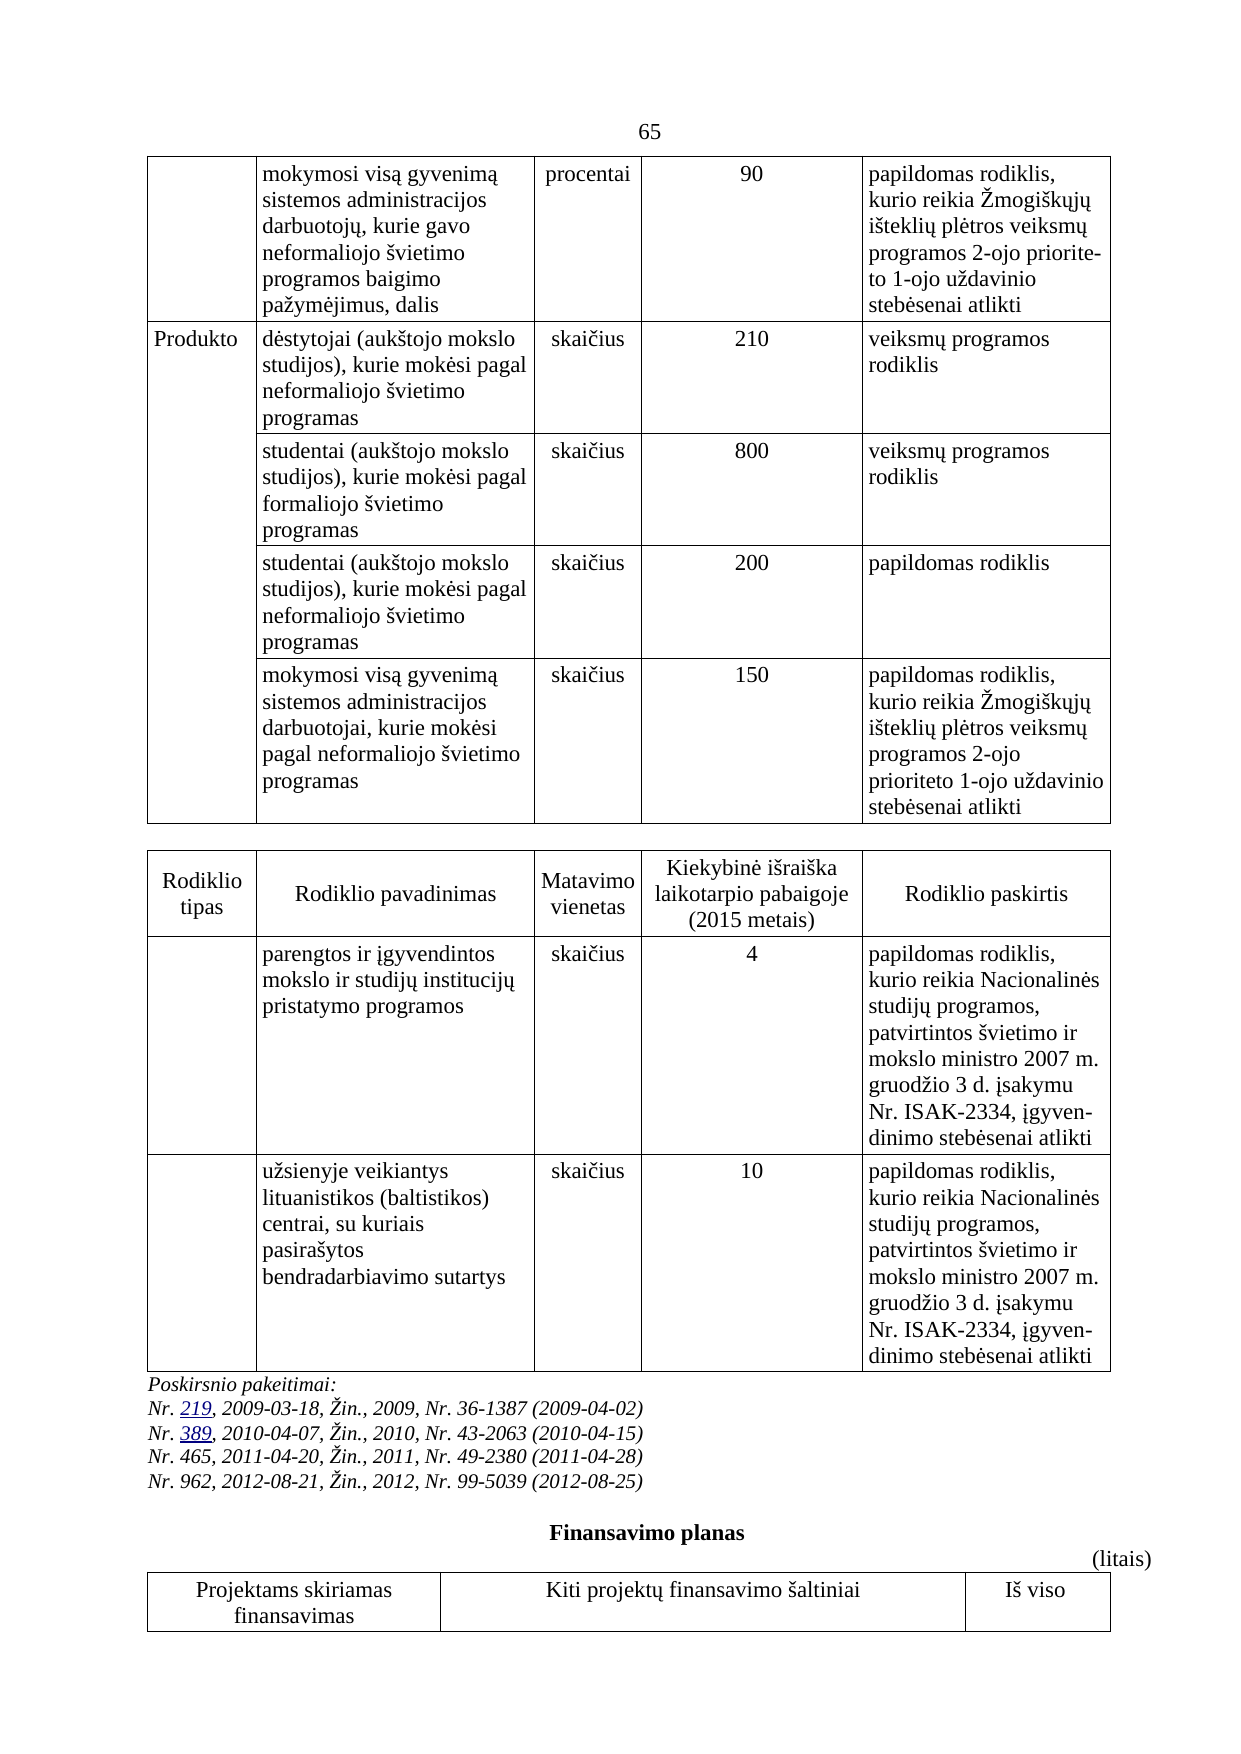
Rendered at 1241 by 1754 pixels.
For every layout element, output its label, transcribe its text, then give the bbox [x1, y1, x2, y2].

table_cell mokymosi visą gyvenimą sistemos administracijos darbuotojai, kurie mokėsi pagal neformaliojo švietimo programas [257, 659, 534, 822]
table_cell studentai (aukštojo mokslo studijos), kurie mokėsi pagal formaliojo švietimo programas [257, 434, 534, 545]
text Nr. 465, 2011-04-20, Žin., 2011, Nr. 49-2380 (2011-04-28) [148, 1444, 1152, 1468]
table_cell [148, 937, 256, 1153]
table_header Rodiklio paskirtis [863, 851, 1110, 936]
table_cell užsienyje veikiantys lituanistikos (baltistikos) centrai, su kuriais pasirašytos bendradarbiavimo sutartys [257, 1155, 534, 1371]
text Finansavimo planas [148, 1519, 1152, 1545]
table_cell skaičius [535, 322, 641, 433]
table_cell papildomas rodiklis [863, 546, 1110, 657]
table_cell 150 [642, 659, 862, 822]
table_header Kiti projektų finansavimo šaltiniai [441, 1573, 965, 1631]
table_cell skaičius [535, 546, 641, 657]
text Poskirsnio pakeitimai: [148, 1372, 1152, 1396]
table_header Rodiklio tipas [148, 851, 256, 936]
table_cell 10 [642, 1155, 862, 1371]
table_header Iš viso [966, 1573, 1110, 1631]
table_header Kiekybinė išraiška laikotarpio pabaigoje (2015 metais) [642, 851, 862, 936]
table_cell dėstytojai (aukštojo mokslo studijos), kurie mokėsi pagal neformaliojo švietimo programas [257, 322, 534, 433]
table_header Projektams skiriamas finansavimas [148, 1573, 440, 1631]
table_cell veiksmų programos rodiklis [863, 322, 1110, 433]
table_cell skaičius [535, 659, 641, 822]
table_cell studentai (aukštojo mokslo studijos), kurie mokėsi pagal neformaliojo švietimo programas [257, 546, 534, 657]
table_cell papildomas rodiklis, kurio reikia Žmogiškųjų išteklių plėtros veiksmų programos 2-ojo priori­te­to 1-ojo uždavinio stebėsenai atlikti [863, 157, 1110, 321]
table_cell mokymosi visą gyvenimą sistemos administracijos darbuotojų, kurie gavo neformaliojo švietimo programos baigimo pažymėjimus, dalis [257, 157, 534, 321]
table_header Matavimo vienetas [535, 851, 641, 936]
table_cell [148, 157, 256, 321]
table_cell skaičius [535, 1155, 641, 1371]
table_header Rodiklio pavadinimas [257, 851, 534, 936]
table_cell papildomas rodiklis, kurio reikia Nacionalinės studijų programos, patvirtintos švietimo ir mokslo ministro 2007 m. gruodžio 3 d. įsakymu Nr. ISAK-2334, įgyven­dinimo stebėsenai atlikti [863, 937, 1110, 1153]
table_cell 90 [642, 157, 862, 321]
table_cell 4 [642, 937, 862, 1153]
table_cell skaičius [535, 937, 641, 1153]
table_cell [148, 1155, 256, 1371]
text Nr. 962, 2012-08-21, Žin., 2012, Nr. 99-5039 (2012-08-25) [148, 1468, 1152, 1493]
table_cell procentai [535, 157, 641, 321]
text Nr. 219, 2009-03-18, Žin., 2009, Nr. 36-1387 (2009-04-02) [148, 1396, 1152, 1420]
table_cell veiksmų programos rodiklis [863, 434, 1110, 545]
text Nr. 389, 2010-04-07, Žin., 2010, Nr. 43-2063 (2010-04-15) [148, 1420, 1152, 1444]
table_cell skaičius [535, 434, 641, 545]
table_cell parengtos ir įgyvendintos mokslo ir studijų institucijų pristatymo programos [257, 937, 534, 1153]
table_cell 800 [642, 434, 862, 545]
table_cell 210 [642, 322, 862, 433]
table_cell 200 [642, 546, 862, 657]
text (litais) [148, 1545, 1152, 1572]
table_cell papildomas rodiklis, kurio reikia Nacionalinės studijų programos, patvirtintos švietimo ir mokslo ministro 2007 m. gruodžio 3 d. įsakymu Nr. ISAK-2334, įgyven­dinimo stebėsenai atlikti [863, 1155, 1110, 1371]
table_cell Produkto [148, 322, 256, 822]
table_cell papildomas rodiklis, kurio reikia Žmogiškųjų išteklių plėtros veiksmų programos 2-ojo prioriteto 1-ojo uždavinio stebėsenai atlikti [863, 659, 1110, 822]
